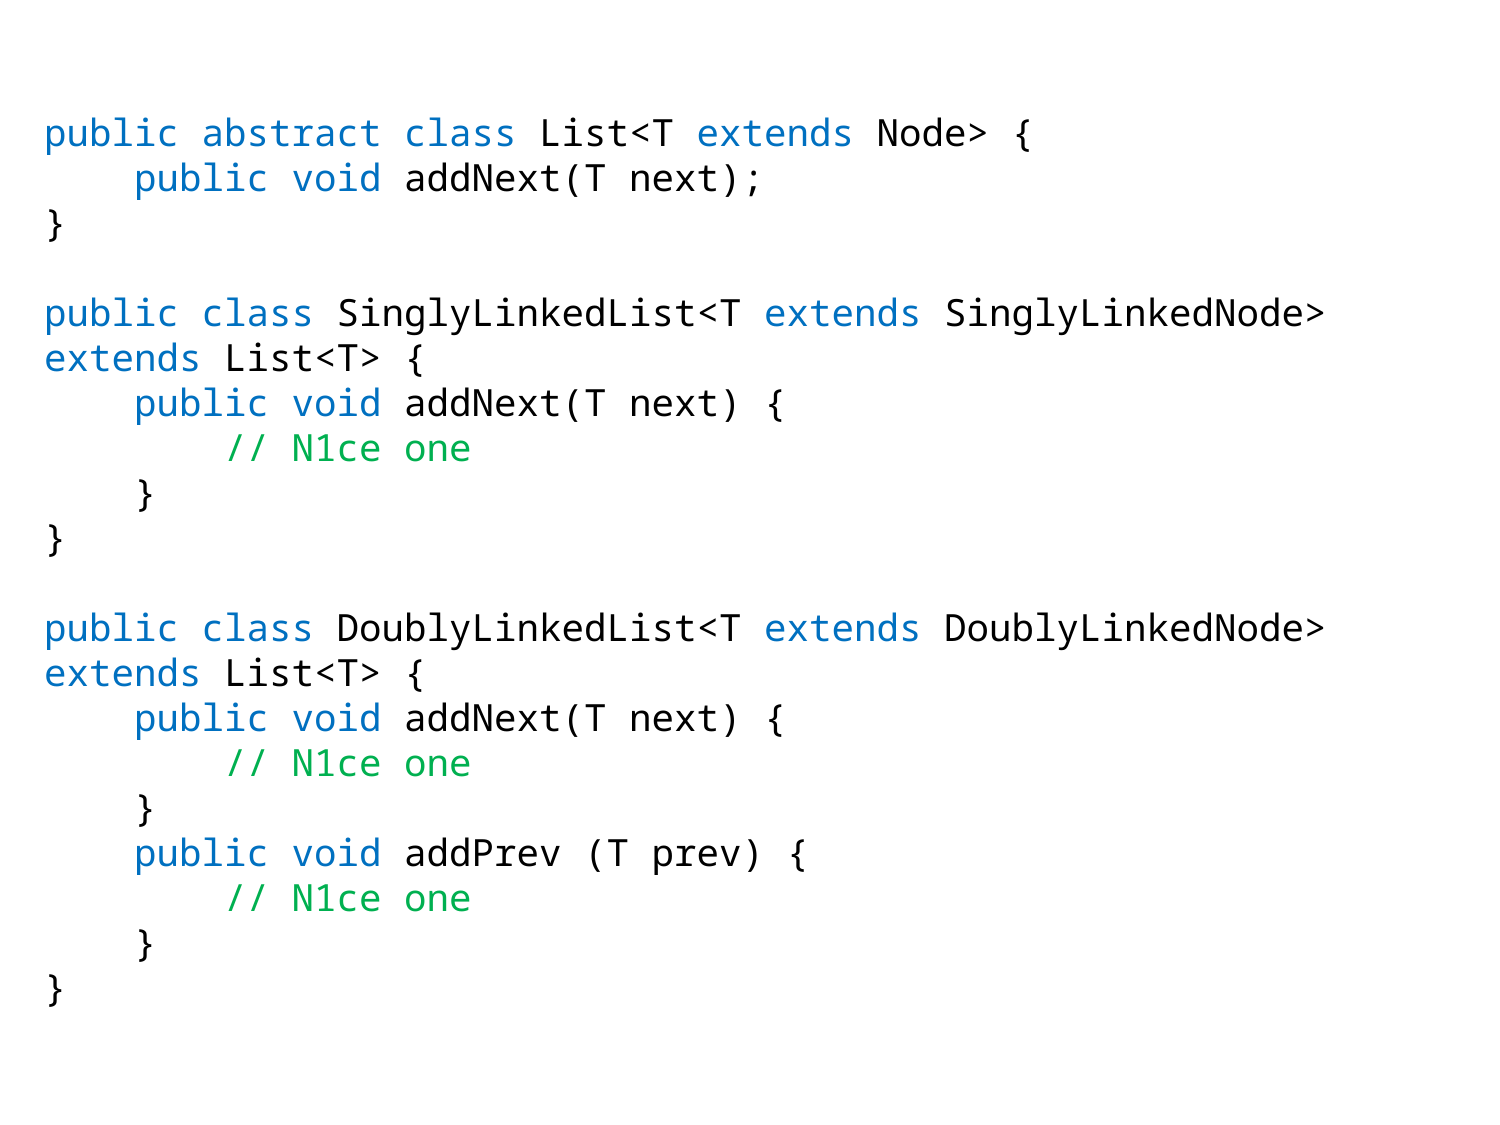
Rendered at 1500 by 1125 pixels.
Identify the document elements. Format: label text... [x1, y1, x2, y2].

text_box public abstract class List<T extends Node> { public void addNext(T next); } public class SinglyLinkedList<T extends SinglyLinkedNode> extends List<T> { public void addNext(T next) { // N1ce one } } public class DoublyLinkedList<T extends DoublyLinkedNode> extends List<T> { public void addNext(T next) { // N1ce one } public void addPrev (T prev) { // N1ce one } } [29, 101, 1471, 1108]
